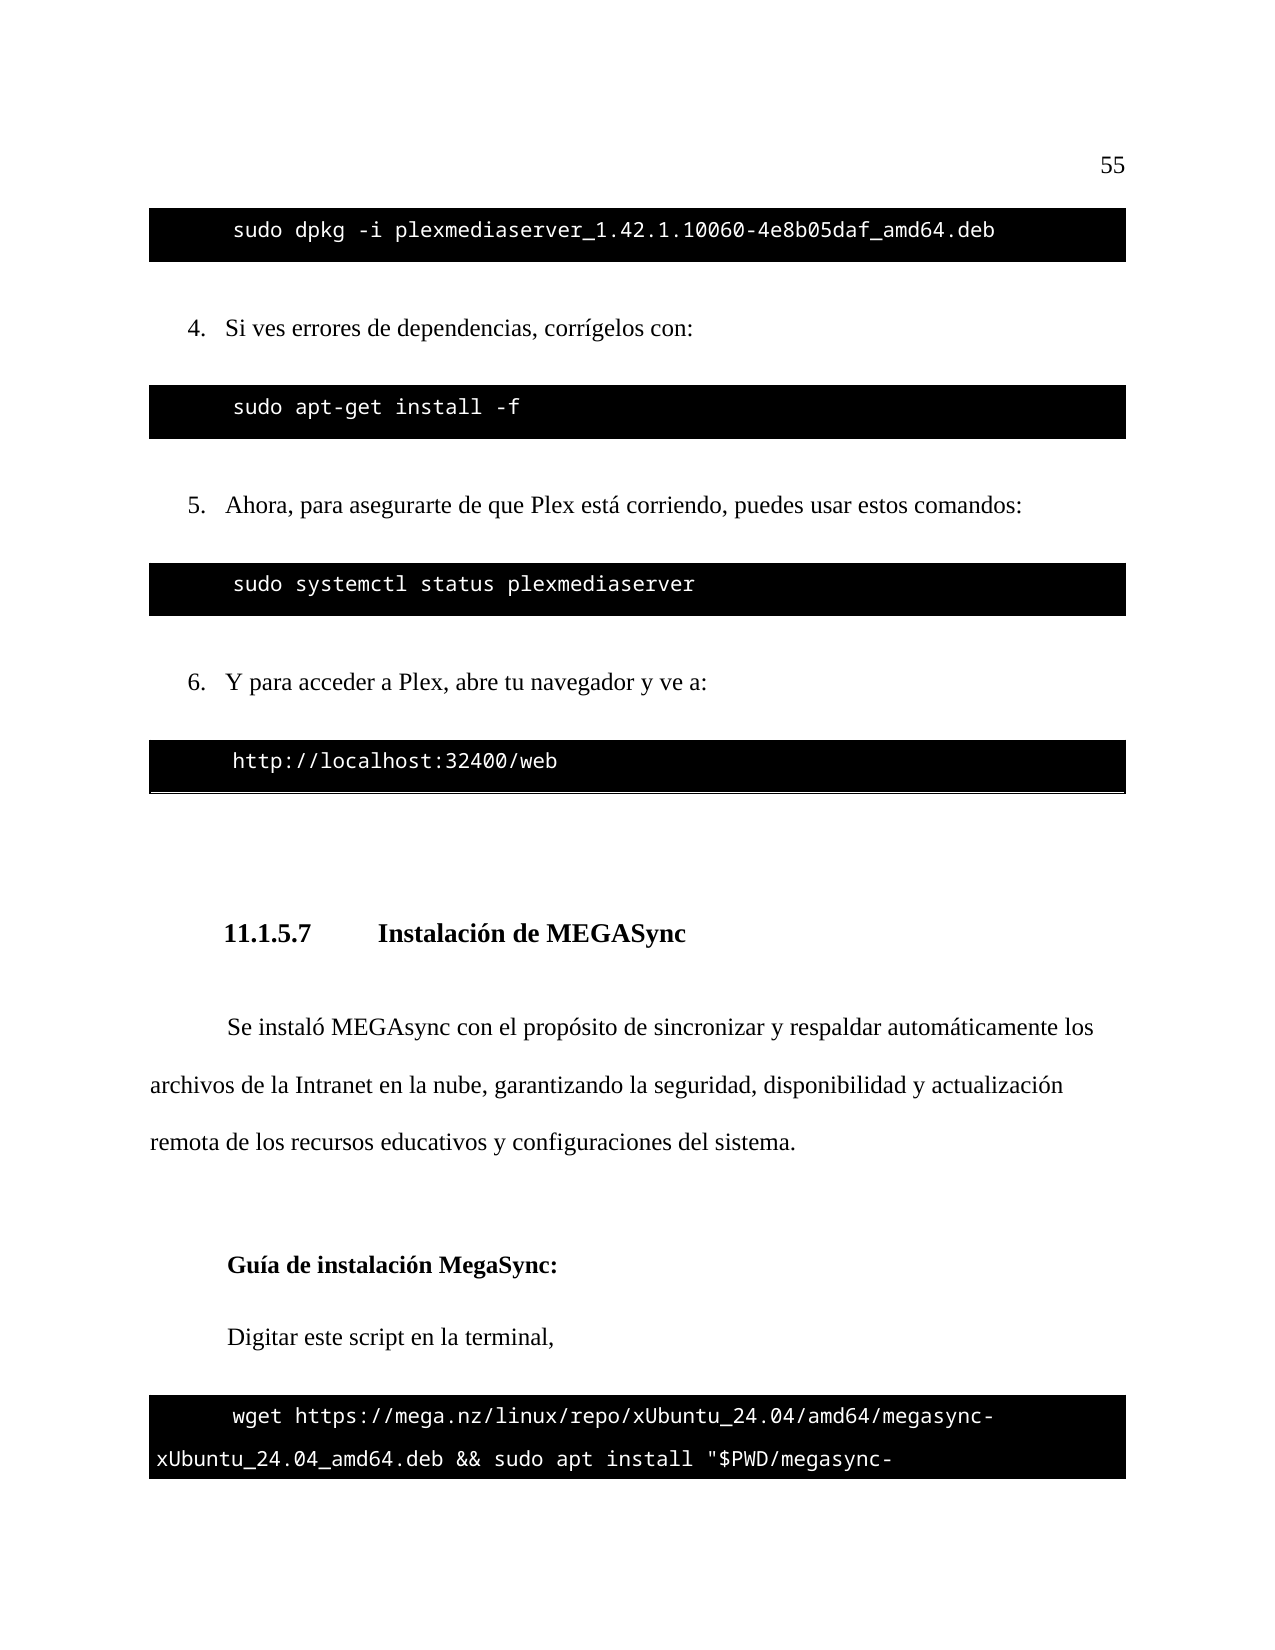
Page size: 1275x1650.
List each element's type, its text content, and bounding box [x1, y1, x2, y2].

table_header http://localhost:32400/web [151, 741, 1124, 792]
table_header sudo dpkg -i plexmediaserver_1.42.1.10060-4e8b05daf_amd64.deb [151, 209, 1124, 261]
text Guía de instalación MegaSync: [150, 1250, 1125, 1279]
text Digitar este script en la terminal, [150, 1322, 1125, 1351]
text Se instaló MEGAsync con el propósito de sincronizar y respaldar automáticamente los archivos de la Intranet en la nube, garantizando la seguridad, disponibilidad y actualización remota de los recursos educativos y configuraciones del sistema. [150, 1012, 1125, 1156]
list Y para acceder a Plex, abre tu navegador y ve a: [187, 667, 1125, 696]
table_header sudo apt-get install -f [151, 386, 1124, 438]
list Ahora, para asegurarte de que Plex está corriendo, puedes usar estos comandos: [187, 490, 1125, 519]
subtitle Instalación de MEGASync [223, 918, 1125, 949]
table_header wget https://mega.nz/linux/repo/xUbuntu_24.04/amd64/megasync-xUbuntu_24.04_amd64.deb && sudo apt install "$PWD/megasync- [151, 1396, 1124, 1478]
table_header sudo systemctl status plexmediaserver [151, 564, 1124, 615]
list Si ves errores de dependencias, corrígelos con: [187, 313, 1125, 342]
